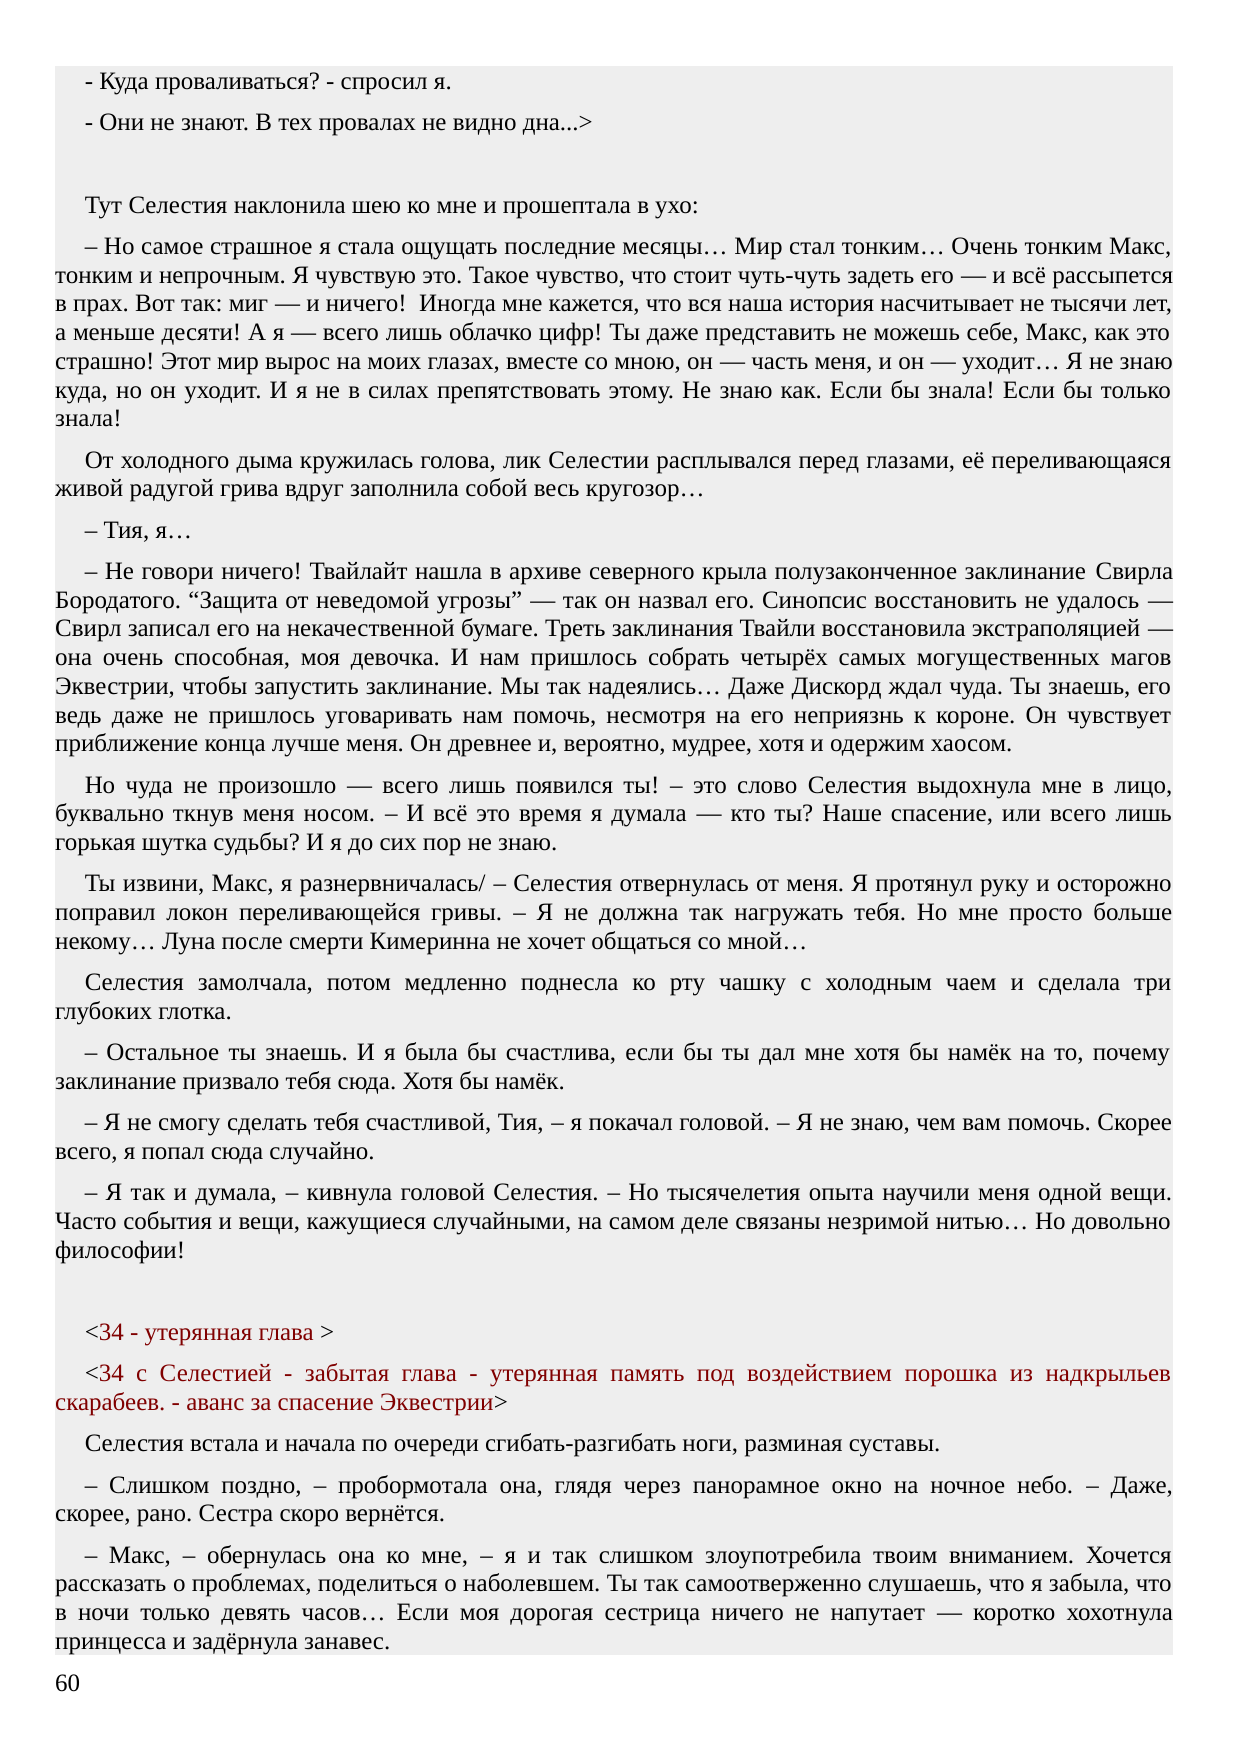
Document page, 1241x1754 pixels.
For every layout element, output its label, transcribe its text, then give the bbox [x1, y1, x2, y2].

text - Куда проваливаться? - спросил я. [55, 66, 1173, 95]
text – Не говори ничего! Твайлайт нашла в архиве северного крыла полузаконченное заклинание Cвирла Бородатого. “Защита от неведомой угрозы” — так он назвал его. Синопсис восстановить не удалось — Свирл записал его на некачественной бумаге. Треть заклинания Твайли восстановила экстраполяцией — она очень способная, моя девочка. И нам пришлось собрать четырёх самых могущественных магов Эквестрии, чтобы запустить заклинание. Мы так надеялись… Даже Дискорд ждал чуда. Ты знаешь, его ведь даже не пришлось уговаривать нам помочь, несмотря на его неприязнь к короне. Он чувствует приближение конца лучше меня. Он древнее и, вероятно, мудрее, хотя и одержим хаосом. [55, 556, 1173, 757]
text – Остальное ты знаешь. И я была бы счастлива, если бы ты дал мне хотя бы намёк на то, почему заклинание призвало тебя сюда. Хотя бы намёк. [55, 1037, 1173, 1095]
text – Тия, я… [55, 515, 1173, 543]
text - Они не знают. В тех провалах не видно дна...> [55, 107, 1173, 136]
text Селестия встала и начала по очереди сгибать-разгибать ноги, разминая суставы. [55, 1428, 1173, 1457]
text – Слишком поздно, – пробормотала она, глядя через панорамное окно на ночное небо. – Даже, скорее, рано. Сестра скоро вернётся. [55, 1470, 1173, 1527]
text От холодного дыма кружилась голова, лик Селестии расплывался перед глазами, её переливающаяся живой радугой грива вдруг заполнила собой весь кругозор… [55, 445, 1173, 502]
text – Но самое страшное я стала ощущать последние месяцы… Мир стал тонким… Очень тонким Макс, тонким и непрочным. Я чувствую это. Такое чувство, что стоит чуть-чуть задеть его — и всё рассыпется в прах. Вот так: миг — и ничего! Иногда мне кажется, что вся наша история насчитывает не тысячи лет, а меньше десяти! А я — всего лишь облачко цифр! Ты даже представить не можешь себе, Макс, как это страшно! Этот мир вырос на моих глазах, вместе со мною, он — часть меня, и он — уходит… Я не знаю куда, но он уходит. И я не в силах препятствовать этому. Не знаю как. Если бы знала! Если бы только знала! [55, 231, 1173, 432]
text – Макс, – обернулась она ко мне, – я и так слишком злоупотребила твоим вниманием. Хочется рассказать о проблемах, поделиться о наболевшем. Ты так самоотверженно слушаешь, что я забыла, что в ночи только девять часов… Если моя дорогая сестрица ничего не напутает — коротко хохотнула принцесса и задёрнула занавес. [55, 1540, 1173, 1655]
text Тут Селестия наклонила шею ко мне и прошептала в ухо: [55, 190, 1173, 218]
text – Я так и думала, – кивнула головой Селестия. – Но тысячелетия опыта научили меня одной вещи. Часто события и вещи, кажущиеся случайными, на самом деле связаны незримой нитью… Но довольно философии! [55, 1177, 1173, 1263]
text <34 - утерянная глава > [55, 1317, 1173, 1346]
text Но чуда не произошло — всего лишь появился ты! – это слово Селестия выдохнула мне в лицо, буквально ткнув меня носом. – И всё это время я думала — кто ты? Наше спасение, или всего лишь горькая шутка судьбы? И я до сих пор не знаю. [55, 770, 1173, 856]
text Ты извини, Макс, я разнервничалась/ – Селестия отвернулась от меня. Я протянул руку и осторожно поправил локон переливающейся гривы. – Я не должна так нагружать тебя. Но мне просто больше некому… Луна после смерти Кимеринна не хочет общаться со мной… [55, 868, 1173, 955]
text Селестия замолчала, потом медленно поднесла ко рту чашку с холодным чаем и сделала три глубоких глотка. [55, 967, 1173, 1025]
text – Я не смогу сделать тебя счастливой, Тия, – я покачал головой. – Я не знаю, чем вам помочь. Скорее всего, я попал сюда случайно. [55, 1107, 1173, 1165]
text <34 с Селестией - забытая глава - утерянная память под воздействием порошка из надкрыльев скарабеев. - аванс за спасение Эквестрии> [55, 1358, 1173, 1416]
